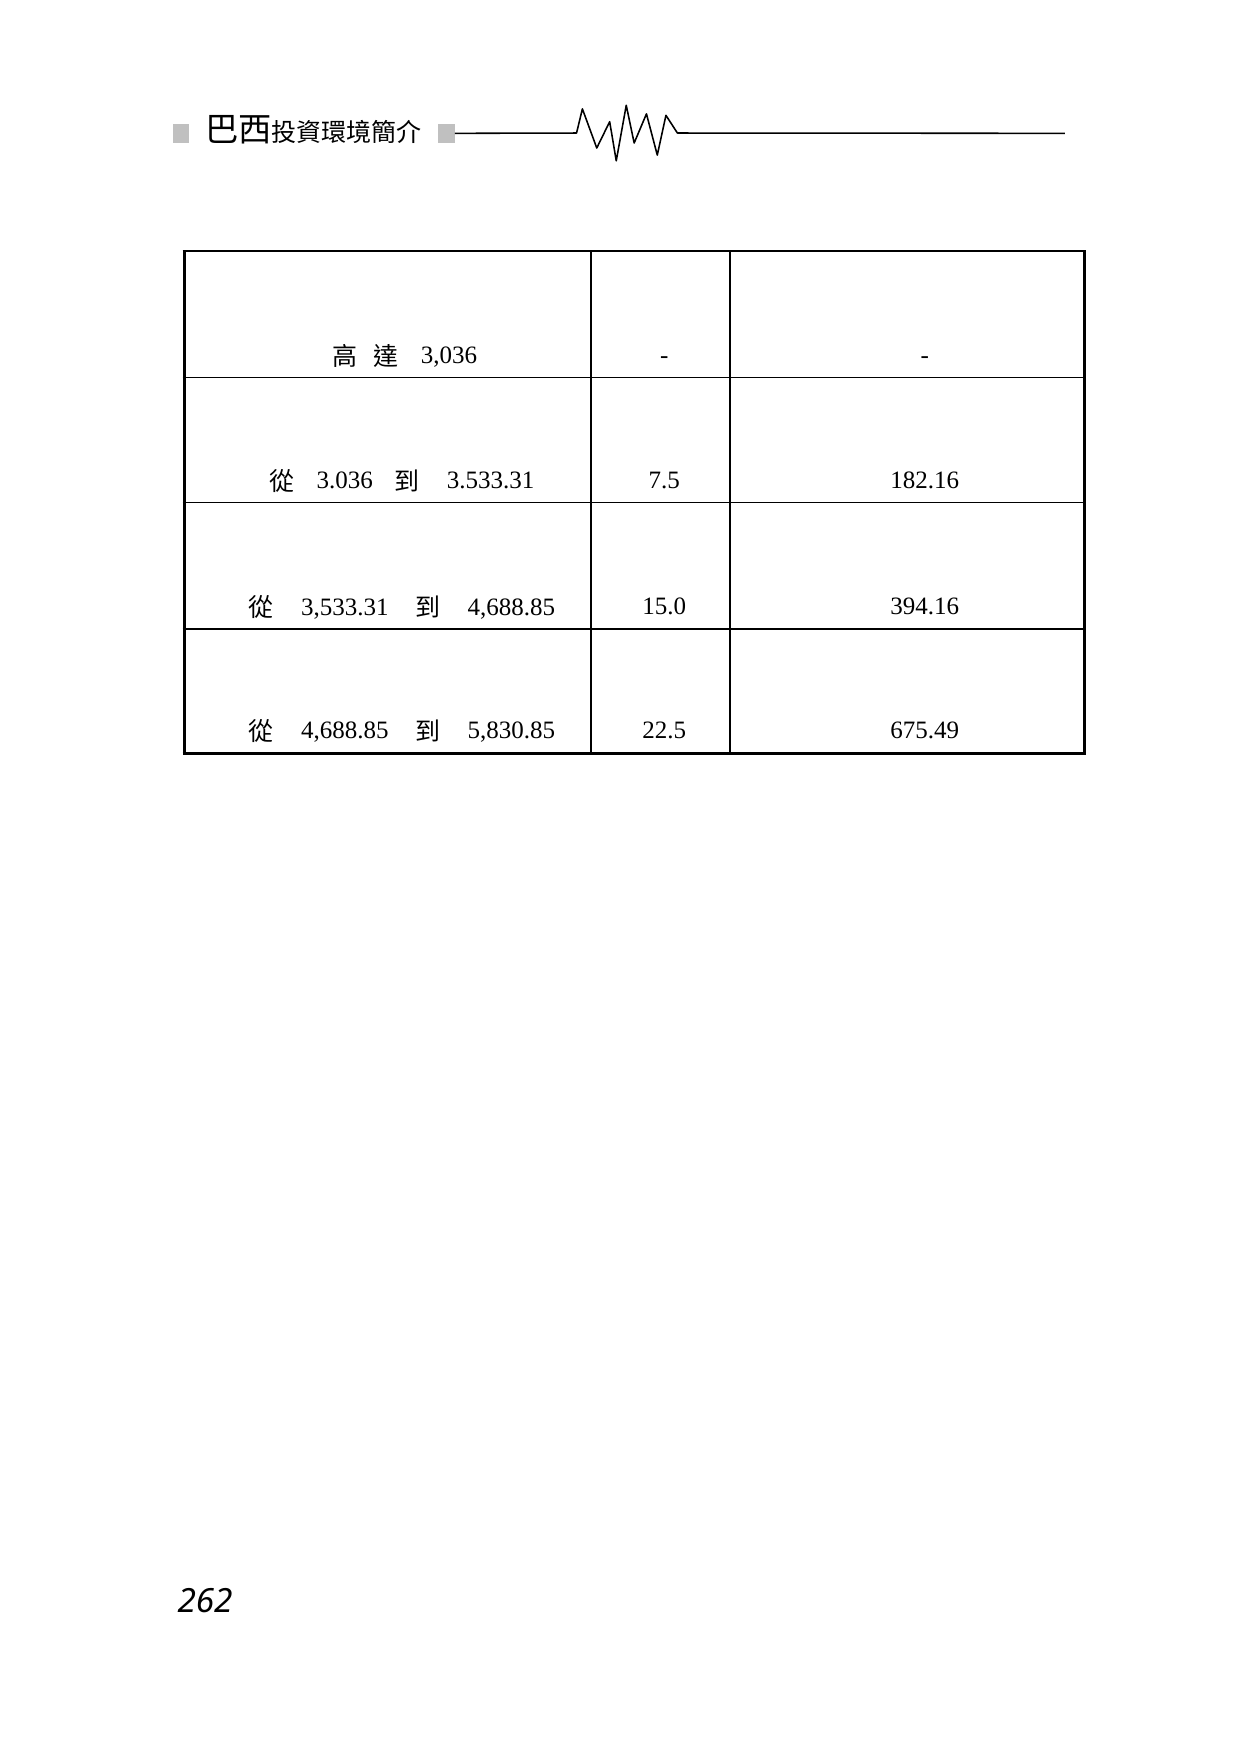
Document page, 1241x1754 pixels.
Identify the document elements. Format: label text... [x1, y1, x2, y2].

table_cell 15.0 [592, 503, 729, 628]
table_cell 高達3,036 [186, 252, 590, 377]
table_cell 7.5 [592, 378, 729, 502]
table_cell 從3.036到3.533.31 [186, 378, 590, 502]
table_cell 675.49 [731, 630, 1083, 752]
table_cell 從3,533.31到4,688.85 [186, 503, 590, 628]
table_cell - [592, 252, 729, 377]
table_cell 394.16 [731, 503, 1083, 628]
table_cell 182.16 [731, 378, 1083, 502]
table_cell - [731, 252, 1083, 377]
table_cell 22.5 [592, 630, 729, 752]
table_cell 從4,688.85到5,830.85 [186, 630, 590, 752]
